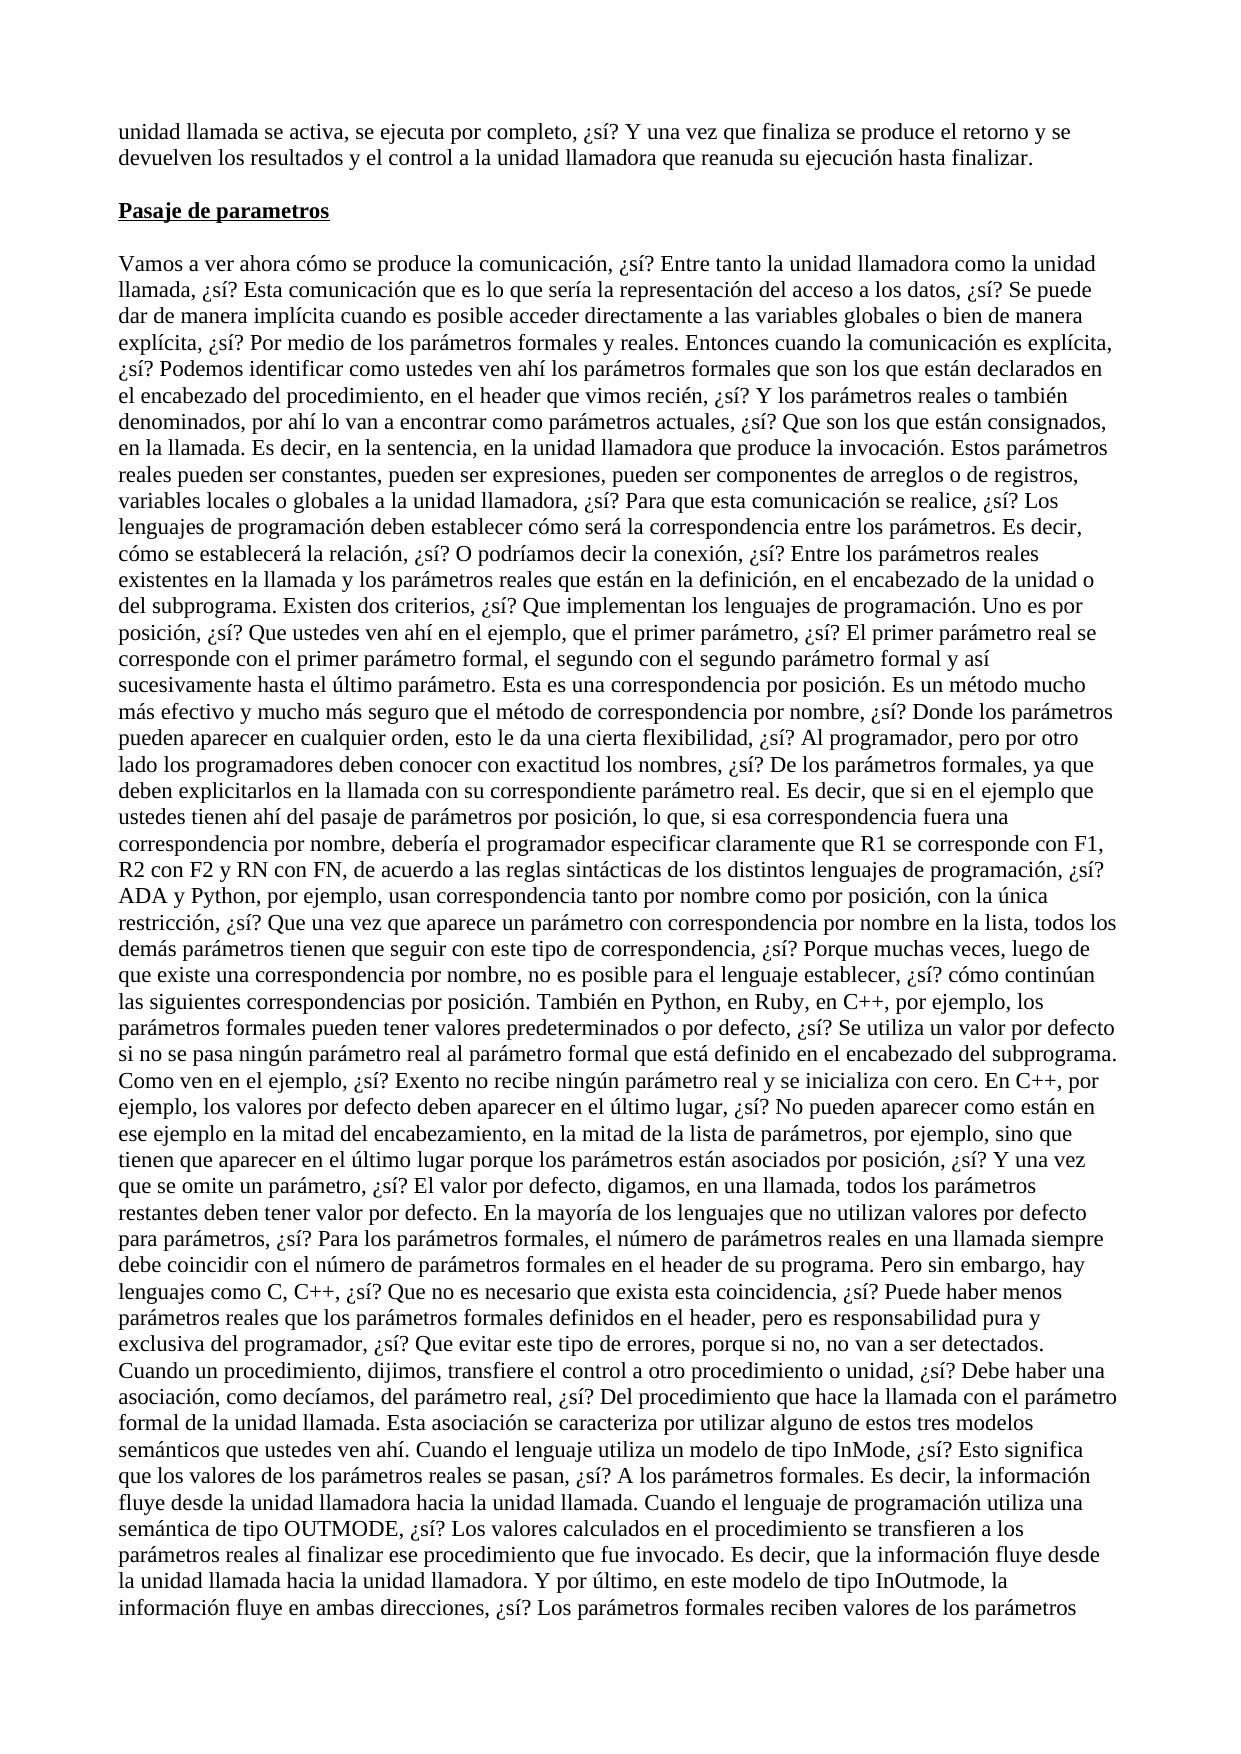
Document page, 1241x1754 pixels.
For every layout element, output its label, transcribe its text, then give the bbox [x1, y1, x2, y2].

text Vamos a ver ahora cómo se produce la comunicación, ¿sí? Entre tanto la unidad llamadora como la unidad llamada, ¿sí? Esta comunicación que es lo que sería la representación del acceso a los datos, ¿sí? Se puede dar de manera implícita cuando es posible acceder directamente a las variables globales o bien de manera explícita, ¿sí? Por medio de los parámetros formales y reales. Entonces cuando la comunicación es explícita, ¿sí? Podemos identificar como ustedes ven ahí los parámetros formales que son los que están declarados en el encabezado del procedimiento, en el header que vimos recién, ¿sí? Y los parámetros reales o también denominados, por ahí lo van a encontrar como parámetros actuales, ¿sí? Que son los que están consignados, en la llamada. Es decir, en la sentencia, en la unidad llamadora que produce la invocación. Estos parámetros reales pueden ser constantes, pueden ser expresiones, pueden ser componentes de arreglos o de registros, variables locales o globales a la unidad llamadora, ¿sí? Para que esta comunicación se realice, ¿sí? Los lenguajes de programación deben establecer cómo será la correspondencia entre los parámetros. Es decir, cómo se establecerá la relación, ¿sí? O podríamos decir la conexión, ¿sí? Entre los parámetros reales existentes en la llamada y los parámetros reales que están en la definición, en el encabezado de la unidad o del subprograma. Existen dos criterios, ¿sí? Que implementan los lenguajes de programación. Uno es por posición, ¿sí? Que ustedes ven ahí en el ejemplo, que el primer parámetro, ¿sí? El primer parámetro real se corresponde con el primer parámetro formal, el segundo con el segundo parámetro formal y así sucesivamente hasta el último parámetro. Esta es una correspondencia por posición. Es un método mucho más efectivo y mucho más seguro que el método de correspondencia por nombre, ¿sí? Donde los parámetros pueden aparecer en cualquier orden, esto le da una cierta flexibilidad, ¿sí? Al programador, pero por otro lado los programadores deben conocer con exactitud los nombres, ¿sí? De los parámetros formales, ya que deben explicitarlos en la llamada con su correspondiente parámetro real. Es decir, que si en el ejemplo que ustedes tienen ahí del pasaje de parámetros por posición, lo que, si esa correspondencia fuera una correspondencia por nombre, debería el programador especificar claramente que R1 se corresponde con F1, R2 con F2 y RN con FN, de acuerdo a las reglas sintácticas de los distintos lenguajes de programación, ¿sí? ADA y Python, por ejemplo, usan correspondencia tanto por nombre como por posición, con la única restricción, ¿sí? Que una vez que aparece un parámetro con correspondencia por nombre en la lista, todos los demás parámetros tienen que seguir con este tipo de correspondencia, ¿sí? Porque muchas veces, luego de que existe una correspondencia por nombre, no es posible para el lenguaje establecer, ¿sí? cómo continúan las siguientes correspondencias por posición. También en Python, en Ruby, en C++, por ejemplo, los parámetros formales pueden tener valores predeterminados o por defecto, ¿sí? Se utiliza un valor por defecto si no se pasa ningún parámetro real al parámetro formal que está definido en el encabezado del subprograma. Como ven en el ejemplo, ¿sí? Exento no recibe ningún parámetro real y se inicializa con cero. En C++, por ejemplo, los valores por defecto deben aparecer en el último lugar, ¿sí? No pueden aparecer como están en ese ejemplo en la mitad del encabezamiento, en la mitad de la lista de parámetros, por ejemplo, sino que tienen que aparecer en el último lugar porque los parámetros están asociados por posición, ¿sí? Y una vez que se omite un parámetro, ¿sí? El valor por defecto, digamos, en una llamada, todos los parámetros restantes deben tener valor por defecto. En la mayoría de los lenguajes que no utilizan valores por defecto para parámetros, ¿sí? Para los parámetros formales, el número de parámetros reales en una llamada siempre debe coincidir con el número de parámetros formales en el header de su programa. Pero sin embargo, hay lenguajes como C, C++, ¿sí? Que no es necesario que exista esta coincidencia, ¿sí? Puede haber menos parámetros reales que los parámetros formales definidos en el header, pero es responsabilidad pura y exclusiva del programador, ¿sí? Que evitar este tipo de errores, porque si no, no van a ser detectados. Cuando un procedimiento, dijimos, transfiere el control a otro procedimiento o unidad, ¿sí? Debe haber una asociación, como decíamos, del parámetro real, ¿sí? Del procedimiento que hace la llamada con el parámetro formal de la unidad llamada. Esta asociación se caracteriza por utilizar alguno de estos tres modelos semánticos que ustedes ven ahí. Cuando el lenguaje utiliza un modelo de tipo InMode, ¿sí? Esto significa que los valores de los parámetros reales se pasan, ¿sí? A los parámetros formales. Es decir, la información fluye desde la unidad llamadora hacia la unidad llamada. Cuando el lenguaje de programación utiliza una semántica de tipo OUTMODE, ¿sí? Los valores calculados en el procedimiento se transfieren a los parámetros reales al finalizar ese procedimiento que fue invocado. Es decir, que la información fluye desde la unidad llamada hacia la unidad llamadora. Y por último, en este modelo de tipo InOutmode, la información fluye en ambas direcciones, ¿sí? Los parámetros formales reciben valores de los parámetros [118, 250, 1122, 1620]
text Pasaje de parametros [118, 197, 1122, 223]
text unidad llamada se activa, se ejecuta por completo, ¿sí? Y una vez que finaliza se produce el retorno y se devuelven los resultados y el control a la unidad llamadora que reanuda su ejecución hasta finalizar. [118, 118, 1122, 171]
